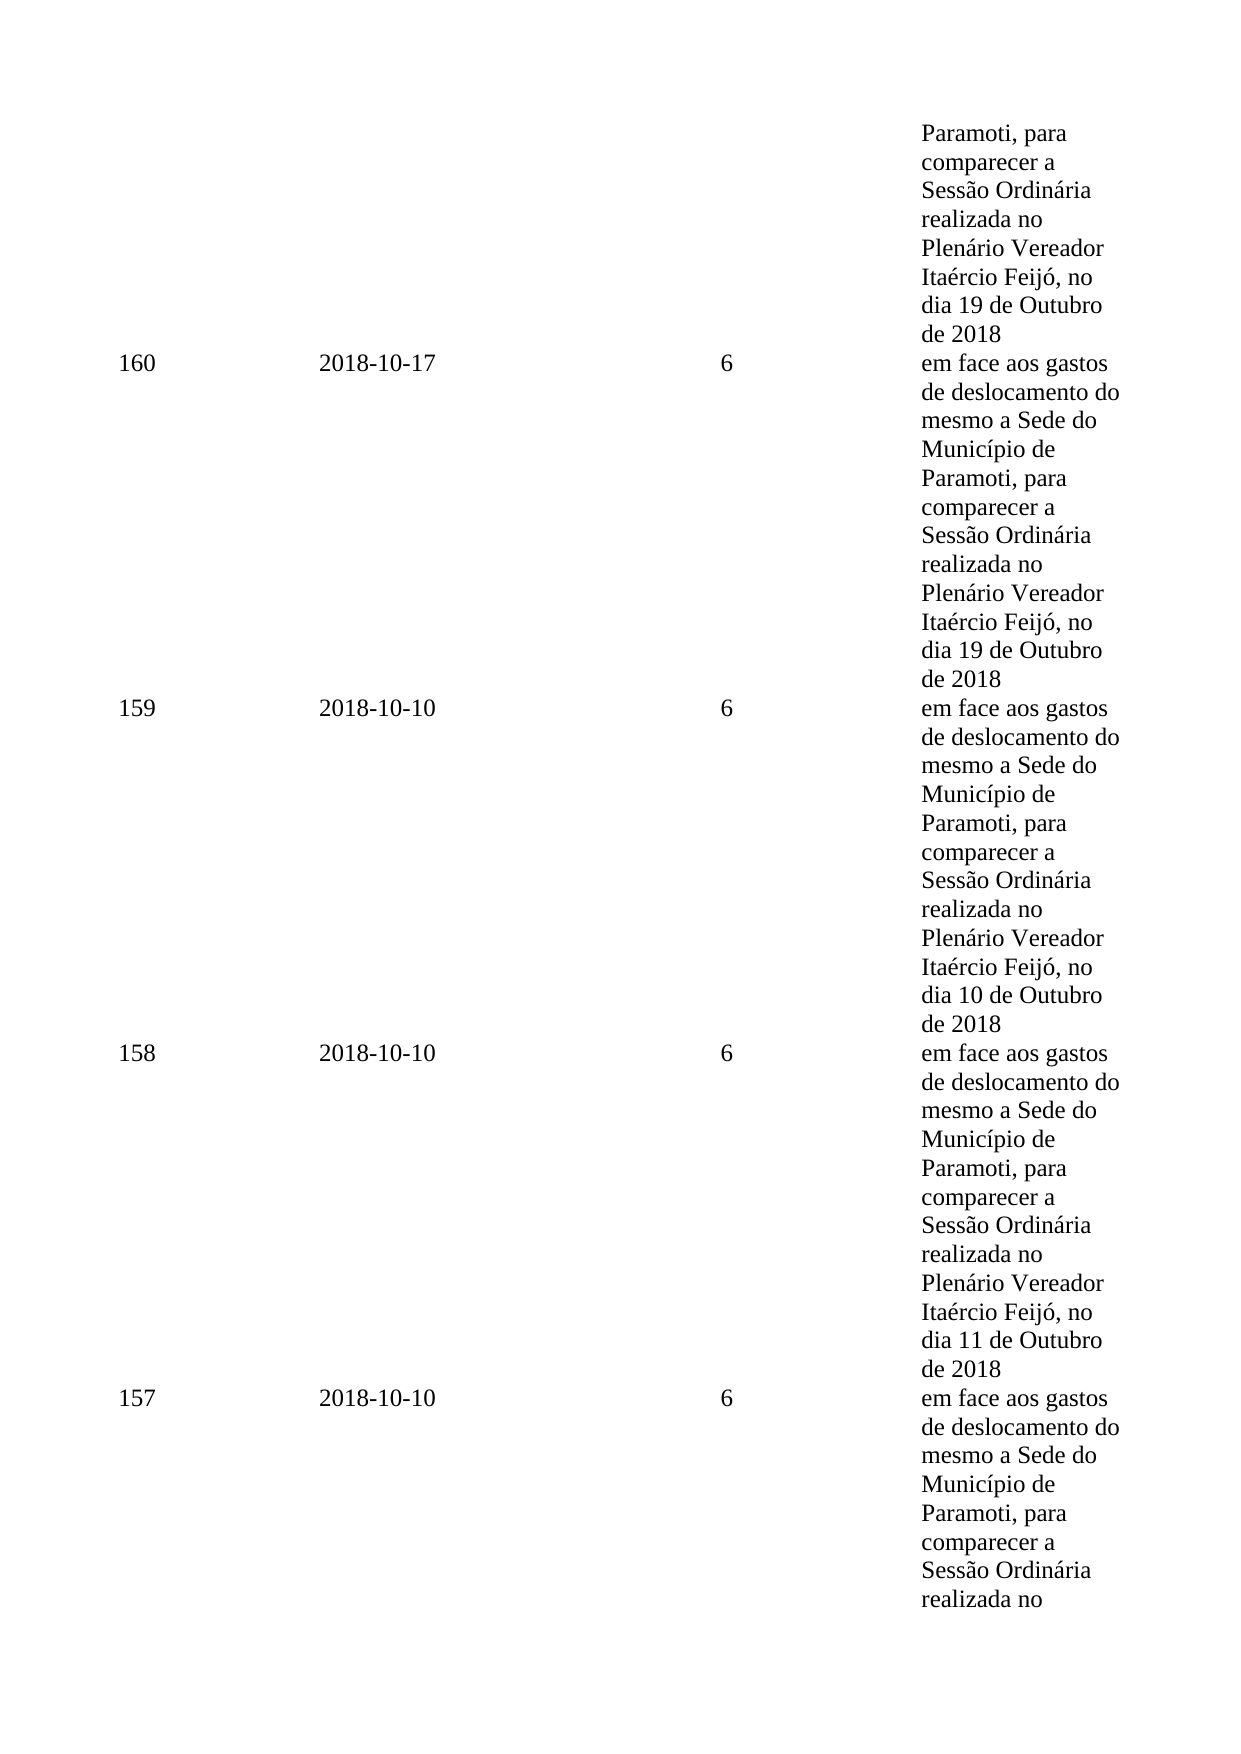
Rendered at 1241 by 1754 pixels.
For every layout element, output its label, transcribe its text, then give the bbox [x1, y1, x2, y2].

table_cell [118, 118, 319, 348]
table_cell [520, 118, 720, 348]
table_cell Paramoti, para comparecer a Sessão Ordinária realizada no Plenário Vereador Itaércio Feijó, no dia 19 de Outubro de 2018 [921, 118, 1122, 348]
table_cell [319, 118, 519, 348]
table_cell 6 [720, 1038, 921, 1383]
table_cell 158 [118, 1038, 319, 1383]
table_cell 2018-10-17 [319, 348, 519, 693]
table_cell 6 [720, 693, 921, 1038]
table_cell 2018-10-10 [319, 1383, 519, 1613]
table_cell 157 [118, 1383, 319, 1613]
table_cell [720, 118, 921, 348]
table_cell 160 [118, 348, 319, 693]
table_cell [520, 348, 720, 693]
table_cell [520, 693, 720, 1038]
table_cell [520, 1383, 720, 1613]
table_cell em face aos gastos de deslocamento do mesmo a Sede do Município de Paramoti, para comparecer a Sessão Ordinária realizada no Plenário Vereador Itaércio Feijó, no dia 10 de Outubro de 2018 [921, 693, 1122, 1038]
table_cell 6 [720, 1383, 921, 1613]
table_cell [520, 1038, 720, 1383]
table_cell 2018-10-10 [319, 693, 519, 1038]
table_cell 159 [118, 693, 319, 1038]
table_cell 2018-10-10 [319, 1038, 519, 1383]
table_cell em face aos gastos de deslocamento do mesmo a Sede do Município de Paramoti, para comparecer a Sessão Ordinária realizada no Plenário Vereador Itaércio Feijó, no dia 19 de Outubro de 2018 [921, 348, 1122, 693]
table_cell 6 [720, 348, 921, 693]
table_cell em face aos gastos de deslocamento do mesmo a Sede do Município de Paramoti, para comparecer a Sessão Ordinária realizada no Plenário Vereador Itaércio Feijó, no dia 11 de Outubro de 2018 [921, 1038, 1122, 1383]
table_cell em face aos gastos de deslocamento do mesmo a Sede do Município de Paramoti, para comparecer a Sessão Ordinária realizada no [921, 1383, 1122, 1613]
